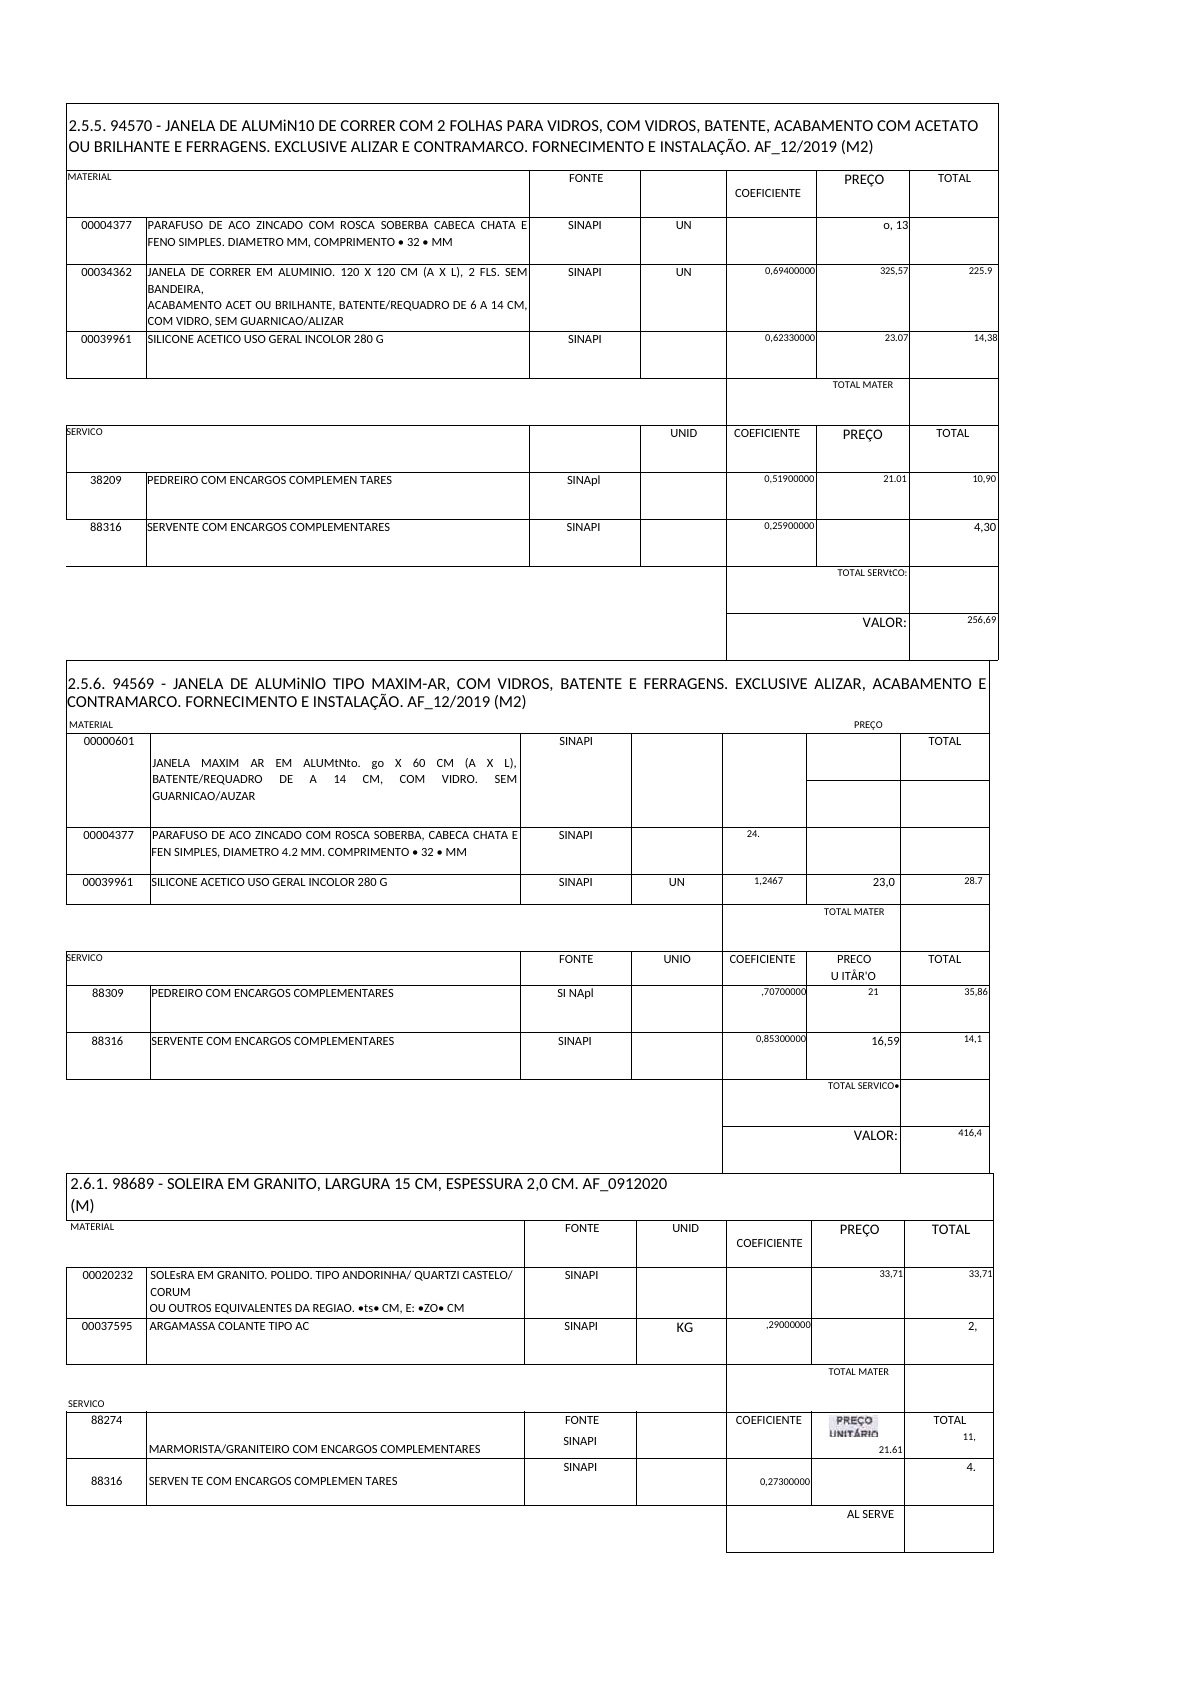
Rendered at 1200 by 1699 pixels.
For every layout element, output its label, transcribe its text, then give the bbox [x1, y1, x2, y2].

table_cell 21.61 [812, 1413, 904, 1458]
table_cell [61, 660, 66, 733]
table_cell 2.5.5. 94570 - JANELA DE ALUMiN10 DE CORRER COM 2 FOLHAS PARA VIDROS, COM VIDROS, BATENTE, ACABAMENTO COM ACETATO OU BRILHANTE E FERRAGENS. EXCLUSIVE ALIZAR E CONTRAMARCO. FORNECIMENTO E INSTALAÇÃO. AF_12/2019 (M2) [67, 104, 998, 170]
table_cell 00000601 [67, 734, 150, 827]
table_cell [641, 473, 726, 519]
table_cell [1022, 904, 1174, 951]
table_cell [530, 426, 640, 472]
table_cell [61, 378, 66, 425]
table_cell [994, 1318, 998, 1364]
table_cell 00004377 [67, 218, 146, 264]
table_cell UNIO [632, 952, 722, 985]
table_cell [672, 1268, 726, 1317]
table_cell [1022, 780, 1174, 827]
table_cell [998, 1032, 1022, 1079]
table_cell 0,25900000 [727, 520, 816, 566]
table_cell [61, 566, 66, 613]
table_cell 0,69400000 [727, 265, 816, 331]
table_cell [641, 332, 726, 378]
table_cell [905, 1365, 993, 1411]
table_cell [61, 985, 66, 1032]
table_cell TOTAL MATER [723, 905, 900, 951]
table_cell [61, 780, 66, 827]
table_cell [999, 264, 1022, 331]
table_cell 2.5.6. 94569 - JANELA DE ALUMiNlO TIPO MAXIM-AR, COM VIDROS, BATENTE E FERRAGENS. EXCLUSIVE ALIZAR, ACABAMENTO E CONTRAMARCO. FORNECIMENTO E INSTALAÇÃO. AF_12/2019 (M2) MATERIAL PREÇO [67, 661, 989, 733]
table_cell [1022, 827, 1174, 874]
table_cell [994, 733, 998, 780]
table_cell [998, 1126, 1022, 1173]
table_cell [1022, 613, 1174, 659]
table_cell [905, 1506, 993, 1552]
table_cell [998, 985, 1022, 1032]
table_cell [1022, 660, 1174, 733]
table_cell [1022, 1267, 1174, 1317]
table_cell [1022, 874, 1174, 904]
table_cell [910, 567, 998, 613]
table_cell [994, 904, 998, 951]
table_cell [61, 1173, 66, 1220]
table_cell SILICONE ACETICO USO GERAL INCOLOR 280 G [151, 875, 520, 904]
table_cell 00034362 [67, 265, 146, 331]
table_cell PREÇO [817, 171, 909, 217]
table_cell 00037595 [67, 1319, 146, 1364]
table_cell TOTAL SERVICO• [723, 1080, 900, 1126]
table_cell [61, 827, 66, 874]
table_cell 14,38 [910, 332, 998, 378]
table_cell [901, 828, 989, 874]
table_cell PREÇO [817, 426, 909, 472]
table_cell 88309 [67, 986, 150, 1032]
table_cell TOTAL MATER [727, 1365, 904, 1411]
table_cell SINAPI [521, 1033, 631, 1079]
table_cell JANELA DE CORRER EM ALUMINIO. 120 X 120 CM (A X L), 2 FLS. SEM BANDEIRA, ACABAMENTO ACET OU BRILHANTE, BATENTE/REQUADRO DE 6 A 14 CM, COM VIDRO, SEM GUARNICAO/ALIZAR [147, 265, 529, 331]
table_cell [1022, 1318, 1174, 1364]
table_cell [672, 1459, 726, 1505]
table_cell 88316 [66, 520, 146, 566]
table_cell SERVICO [66, 1365, 672, 1411]
table_cell 256,69 [910, 614, 998, 659]
table_cell [1022, 1173, 1174, 1220]
table_cell [999, 103, 1022, 170]
table_cell 16,59 [807, 1033, 900, 1079]
table_cell [998, 1173, 1022, 1220]
table_cell [807, 781, 900, 827]
table_cell 1,2467 [723, 875, 806, 904]
table_cell MATERIAL [66, 1221, 524, 1267]
table_cell [637, 1221, 672, 1267]
table_cell 21 [807, 986, 900, 1032]
table_cell UN [632, 875, 722, 904]
table_cell [61, 1032, 66, 1079]
table_cell o, 13 [817, 218, 909, 264]
table_cell 416,4 [901, 1127, 989, 1173]
table_cell 4. [905, 1459, 993, 1505]
table_cell 0,51900000 [727, 473, 816, 519]
table_cell [727, 1268, 811, 1317]
table_cell TOTAL SERVtCO: [727, 567, 909, 613]
table_cell VALOR: [727, 614, 909, 659]
table_cell [1022, 1079, 1174, 1126]
table_cell [998, 1267, 1022, 1317]
table_cell [1022, 519, 1174, 566]
table_cell [812, 1459, 904, 1505]
table_cell [998, 1411, 1022, 1458]
table_cell 21.01 [817, 473, 909, 519]
table_cell [61, 874, 66, 904]
table_cell [672, 1413, 726, 1458]
table_cell [1022, 1032, 1174, 1079]
table_cell TOTAL MATER [727, 379, 909, 425]
table_cell [727, 1174, 904, 1220]
table_cell [999, 566, 1022, 613]
table_cell [1022, 733, 1174, 780]
table_cell [994, 1173, 998, 1220]
table_cell 28.7 [901, 875, 989, 904]
table_cell [994, 1505, 998, 1552]
table_cell [994, 1079, 998, 1126]
table_cell TOTAL [901, 952, 989, 985]
table_cell [844, 734, 867, 780]
table_cell [1022, 472, 1174, 519]
table_cell [901, 1080, 989, 1126]
table_cell [998, 1220, 1022, 1267]
table_cell [672, 1174, 727, 1220]
table_cell SINAPI [521, 734, 631, 827]
table_cell FONTE SINAPI [525, 1413, 636, 1458]
table_cell PRECO U ITÅR'O [807, 952, 900, 985]
table_cell [61, 1458, 66, 1505]
table_cell [994, 1364, 998, 1411]
table_cell JANELA MAXIM AR EM ALUMtNto. go X 60 CM (A X L), BATENTE/REQUADRO DE A 14 CM, COM VIDRO. SEM GUARNICAO/AUZAR [151, 734, 520, 827]
table_cell 33,71 [812, 1268, 904, 1317]
table_cell [994, 1126, 998, 1173]
table_cell FONTE [521, 952, 631, 985]
table_cell [1022, 170, 1174, 217]
table_cell [61, 472, 66, 519]
table_cell 33,71 [905, 1268, 993, 1317]
table_cell COEFICIENTE [723, 952, 806, 985]
table_cell 00039961 [67, 875, 150, 904]
table_cell 10,90 [910, 473, 998, 519]
table_cell SERVICO [67, 426, 529, 472]
table_cell [61, 1318, 66, 1364]
table_cell [61, 519, 66, 566]
table_cell [637, 1459, 672, 1505]
table_cell [807, 828, 900, 874]
table_cell [998, 1318, 1022, 1364]
table_cell 23.07 [817, 332, 909, 378]
table_cell [61, 1364, 66, 1411]
table_cell 35,86 [901, 986, 989, 1032]
table_cell [672, 1365, 726, 1411]
table_cell [1022, 103, 1174, 170]
table_cell [61, 613, 66, 659]
table_cell [999, 425, 1022, 472]
table_cell [901, 781, 989, 827]
table_cell COEFICIENTE [727, 171, 816, 217]
table_cell 00039961 [67, 332, 146, 378]
table_cell [998, 733, 1022, 780]
table_cell MATERIAL [67, 171, 529, 217]
table_cell 88316 [67, 1459, 146, 1505]
table_cell [632, 734, 722, 827]
table_cell SINAPI [530, 332, 640, 378]
table_cell [998, 951, 1022, 985]
table_cell TOTAL [901, 734, 989, 780]
table_cell [61, 331, 66, 378]
table_cell [637, 1319, 672, 1364]
table_cell [723, 734, 806, 780]
table_cell [994, 1220, 998, 1267]
table_cell [905, 1174, 993, 1220]
table_cell [910, 379, 998, 425]
table_cell SINApl [530, 473, 640, 519]
table_cell [61, 1411, 66, 1458]
table_cell [994, 827, 998, 874]
table_cell [61, 1220, 66, 1267]
table_cell AL SERVE [727, 1506, 904, 1552]
table_cell FONTE [530, 171, 640, 217]
table_cell [66, 1506, 672, 1552]
table_cell 00020232 [67, 1268, 146, 1317]
table_cell SINAPI [525, 1268, 636, 1317]
table_cell [994, 874, 998, 904]
table_cell PEDREIRO COM ENCARGOS COMPLEMEN TARES [147, 473, 529, 519]
table_cell SERVENTE COM ENCARGOS COMPLEMENTARES [147, 520, 529, 566]
table_cell [61, 170, 66, 217]
table_cell KG [672, 1319, 726, 1364]
table_cell [867, 734, 900, 780]
table_cell TOTAL [910, 426, 998, 472]
table_cell [1022, 378, 1174, 425]
table_cell [999, 170, 1022, 217]
table_cell [812, 1319, 904, 1364]
table_cell [994, 1267, 998, 1317]
table_cell [998, 780, 1022, 827]
table_cell SINAPI [525, 1319, 636, 1364]
table_cell COEFICIENTE [727, 426, 816, 472]
table_cell [61, 1079, 66, 1126]
table_cell [999, 217, 1022, 264]
table_cell [1022, 1411, 1174, 1458]
table_cell 14,1 [901, 1033, 989, 1079]
table_cell SERVICO [67, 952, 520, 985]
table_cell 2.6.1. 98689 - SOLEIRA EM GRANITO, LARGURA 15 CM, ESPESSURA 2,0 CM. AF_0912020 (M) [67, 1174, 672, 1220]
table_cell [61, 951, 66, 985]
table_cell TOTAL [910, 171, 998, 217]
table_cell SILICONE ACETICO USO GERAL INCOLOR 280 G [147, 332, 529, 378]
table_cell [998, 1505, 1022, 1552]
table_cell TOTAL 11, [905, 1413, 993, 1458]
table_cell [61, 1505, 66, 1552]
table_cell [66, 905, 722, 951]
table_cell 23,0 [807, 875, 900, 904]
table_cell [998, 904, 1022, 951]
table_cell 0,27300000 [727, 1459, 811, 1505]
table_cell [994, 780, 998, 827]
table_cell TOTAL [905, 1221, 993, 1267]
table_cell ,70700000 [723, 986, 806, 1032]
table_cell [1022, 951, 1174, 985]
table_cell [1022, 1458, 1174, 1505]
table_cell [1022, 1220, 1174, 1267]
table_cell 00004377 [67, 828, 150, 874]
table_cell UN [641, 265, 726, 331]
table_cell [1022, 217, 1174, 264]
table_cell FONTE [525, 1221, 636, 1267]
table_cell [999, 331, 1022, 378]
table_cell SI NApl [521, 986, 631, 1032]
table_cell [817, 520, 909, 566]
table_cell [1022, 425, 1174, 472]
table_cell ARGAMASSA COLANTE TIPO AC [147, 1319, 524, 1364]
table_cell [998, 660, 1022, 733]
table_cell [1022, 1505, 1174, 1552]
table_cell COEFICIENTE [727, 1221, 811, 1267]
table_cell [999, 613, 1022, 659]
table_cell 88316 [67, 1033, 150, 1079]
table_cell SINAPI [530, 520, 640, 566]
table_cell [910, 218, 998, 264]
table_cell 88274 [67, 1413, 146, 1458]
table_cell PREÇO [812, 1221, 904, 1267]
table_cell [999, 472, 1022, 519]
table_cell VALOR: [723, 1127, 900, 1173]
table_cell [999, 378, 1022, 425]
table_cell PARAFUSO DE ACO ZINCADO COM ROSCA SOBERBA CABECA CHATA E FENO SIMPLES. DIAMETRO MM, COMPRIMENTO • 32 • MM [147, 218, 529, 264]
table_cell [66, 1080, 722, 1173]
table_cell [723, 780, 806, 827]
table_cell [61, 904, 66, 951]
table_cell [61, 103, 66, 170]
table_cell [641, 171, 726, 217]
table_cell [61, 425, 66, 472]
table_cell SINAPI [530, 218, 640, 264]
table_cell [1022, 1364, 1174, 1411]
table_cell [61, 733, 66, 780]
table_cell [632, 1033, 722, 1079]
table_cell [994, 661, 998, 733]
table_cell [994, 985, 998, 1032]
table_cell UN [641, 218, 726, 264]
table_cell [66, 379, 726, 425]
table_cell [994, 951, 998, 985]
table_cell [999, 519, 1022, 566]
table_cell 38209 [67, 473, 146, 519]
table_cell [994, 1411, 998, 1458]
table_cell SINAPI [525, 1459, 636, 1505]
table_cell [632, 986, 722, 1032]
table_cell SOLEsRA EM GRANITO. POLIDO. TIPO ANDORINHA/ QUARTZI CASTELO/ CORUM OU OUTROS EQUIVALENTES DA REGIAO. •ts• CM, E: •ZO• CM [147, 1268, 524, 1317]
table_cell MARMORISTA/GRANITEIRO COM ENCARGOS COMPLEMENTARES [147, 1413, 524, 1458]
table_cell UNID [672, 1221, 726, 1267]
table_cell [637, 1413, 672, 1458]
table_cell [61, 217, 66, 264]
table_cell SINAPI [530, 265, 640, 331]
table_cell SERVENTE COM ENCARGOS COMPLEMENTARES [151, 1033, 520, 1079]
table_cell ,29000000 [727, 1319, 811, 1364]
table_cell PARAFUSO DE ACO ZINCADO COM ROSCA SOBERBA, CABECA CHATA E FEN SIMPLES, DIAMETRO 4.2 MM. COMPRIMENTO • 32 • MM [151, 828, 520, 874]
table_cell UNID [641, 426, 726, 472]
table_cell [1022, 264, 1174, 331]
table_cell [998, 1458, 1022, 1505]
table_cell [807, 734, 843, 780]
table_cell COEFICIENTE [727, 1413, 811, 1458]
table_cell [994, 1458, 998, 1505]
table_cell [66, 567, 726, 659]
table_cell SINAPI [521, 828, 631, 874]
table_cell 0,85300000 [723, 1033, 806, 1079]
table_cell 225.9 [910, 265, 998, 331]
table_cell [994, 1032, 998, 1079]
table_cell [61, 1267, 66, 1317]
table_cell [61, 264, 66, 331]
table_cell [1022, 985, 1174, 1032]
table_cell [637, 1268, 672, 1317]
table_cell [1022, 331, 1174, 378]
table_cell 24. [723, 828, 806, 874]
table_cell 0,62330000 [727, 332, 816, 378]
table_cell [998, 1364, 1022, 1411]
table_cell [672, 1506, 726, 1552]
table_cell [1022, 1126, 1174, 1173]
table_cell SINAPI [521, 875, 631, 904]
table_cell PEDREIRO COM ENCARGOS COMPLEMENTARES [151, 986, 520, 1032]
table_cell 4,30 [910, 520, 998, 566]
table_cell [998, 874, 1022, 904]
table_cell [998, 1079, 1022, 1126]
table_cell [1022, 566, 1174, 613]
table_cell 2, [905, 1319, 993, 1364]
table_cell [61, 1126, 66, 1173]
table_cell [632, 828, 722, 874]
table_cell [727, 218, 816, 264]
table_cell SERVEN TE COM ENCARGOS COMPLEMEN TARES [147, 1459, 524, 1505]
table_cell 32S,57 [817, 265, 909, 331]
table_cell [641, 520, 726, 566]
table_cell [901, 905, 989, 951]
table_cell [998, 827, 1022, 874]
